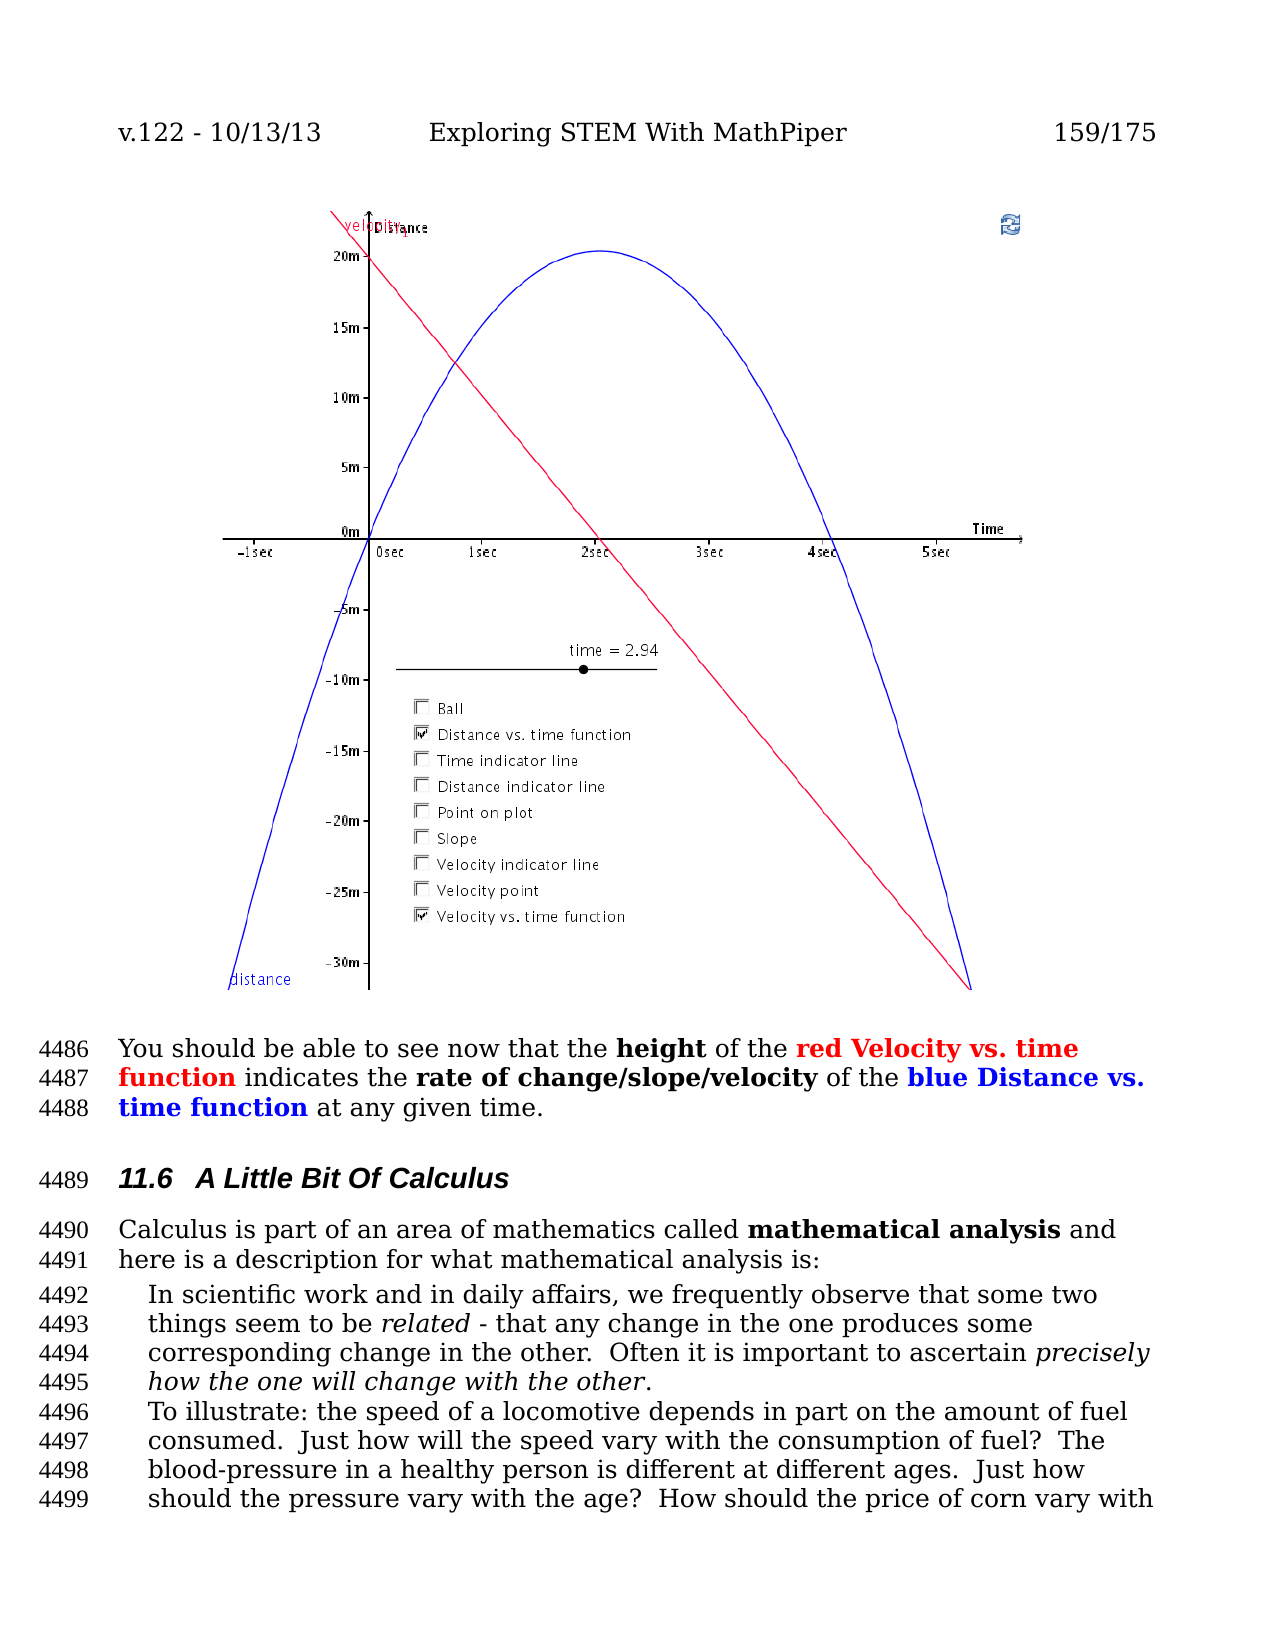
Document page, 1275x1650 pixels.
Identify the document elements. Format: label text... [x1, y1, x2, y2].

subtitle A Little Bit Of Calculus [118, 1161, 1157, 1194]
text Calculus is part of an area of mathematics called mathematical analysis and here is a description for what mathematical analysis is: [118, 1215, 1157, 1274]
text In scientific work and in daily affairs, we frequently observe that some two things seem to be related - that any change in the one produces some corresponding change in the other. Often it is important to ascertain precisely how the one will change with the other. [148, 1280, 1157, 1397]
picture [222, 211, 1023, 990]
text To illustrate: the speed of a locomotive depends in part on the amount of fuel consumed. Just how will the speed vary with the consumption of fuel? The blood-pressure in a healthy person is different at different ages. Just how should the pressure vary with the age? How should the price of corn vary with [148, 1397, 1157, 1513]
text You should be able to see now that the height of the red Velocity vs. time function indicates the rate of change/slope/velocity of the blue Distance vs. time function at any given time. [118, 1034, 1157, 1122]
